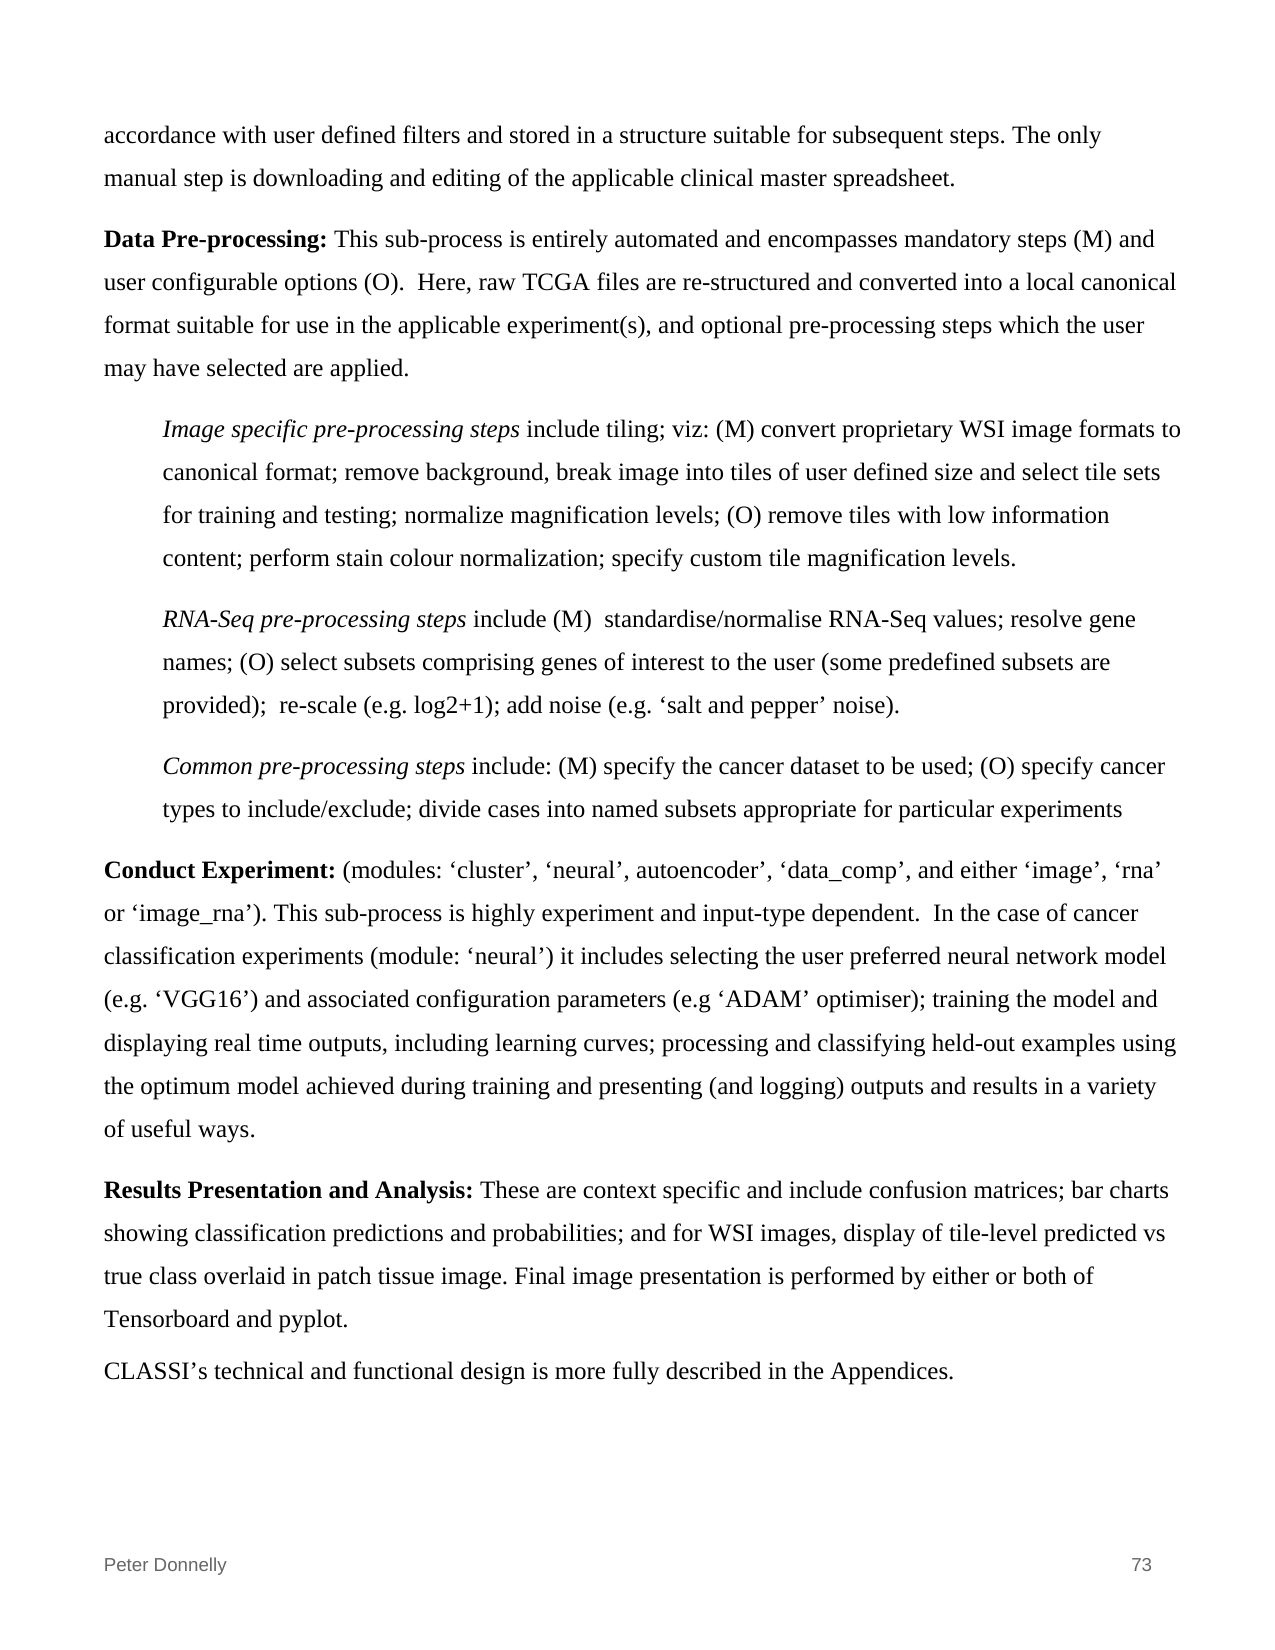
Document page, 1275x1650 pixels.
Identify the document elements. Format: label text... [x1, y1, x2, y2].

text Conduct Experiment: (modules: ‘cluster’, ‘neural’, autoencoder’, ‘data_comp’, and either ‘image’, ‘rna’ or ‘image_rna’). This sub-process is highly experiment and input-type dependent. In the case of cancer classification experiments (module: ‘neural’) it includes selecting the user preferred neural network model (e.g. ‘VGG16’) and associated configuration parameters (e.g ‘ADAM’ optimiser); training the model and displaying real time outputs, including learning curves; processing and classifying held-out examples using the optimum model achieved during training and presenting (and logging) outputs and results in a variety of useful ways. [103, 855, 1181, 1143]
text Data Pre-processing: This sub-process is entirely automated and encompasses mandatory steps (M) and user configurable options (O). Here, raw TCGA files are re-structured and converted into a local canonical format suitable for use in the applicable experiment(s), and optional pre-processing steps which the user may have selected are applied. [103, 224, 1181, 382]
text Results Presentation and Analysis: These are context specific and include confusion matrices; bar charts showing classification predictions and probabilities; and for WSI images, display of tile-level predicted vs true class overlaid in patch tissue image. Final image presentation is performed by either or both of Tensorboard and pyplot. [103, 1175, 1181, 1333]
text CLASSI’s technical and functional design is more fully described in the Appendices. [103, 1356, 1181, 1385]
text Common pre-processing steps include: (M) specify the cancer dataset to be used; (O) specify cancer types to include/exclude; divide cases into named subsets appropriate for particular experiments [162, 751, 1181, 823]
text accordance with user defined filters and stored in a structure suitable for subsequent steps. The only manual step is downloading and editing of the applicable clinical master spreadsheet. [103, 120, 1181, 192]
text RNA-Seq pre-processing steps include (M) standardise/normalise RNA-Seq values; resolve gene names; (O) select subsets comprising genes of interest to the user (some predefined subsets are provided); re-scale (e.g. log2+1); add noise (e.g. ‘salt and pepper’ noise). [162, 604, 1181, 719]
text Image specific pre-processing steps include tiling; viz: (M) convert proprietary WSI image formats to canonical format; remove background, break image into tiles of user defined size and select tile sets for training and testing; normalize magnification levels; (O) remove tiles with low information content; perform stain colour normalization; specify custom tile magnification levels. [162, 414, 1181, 572]
